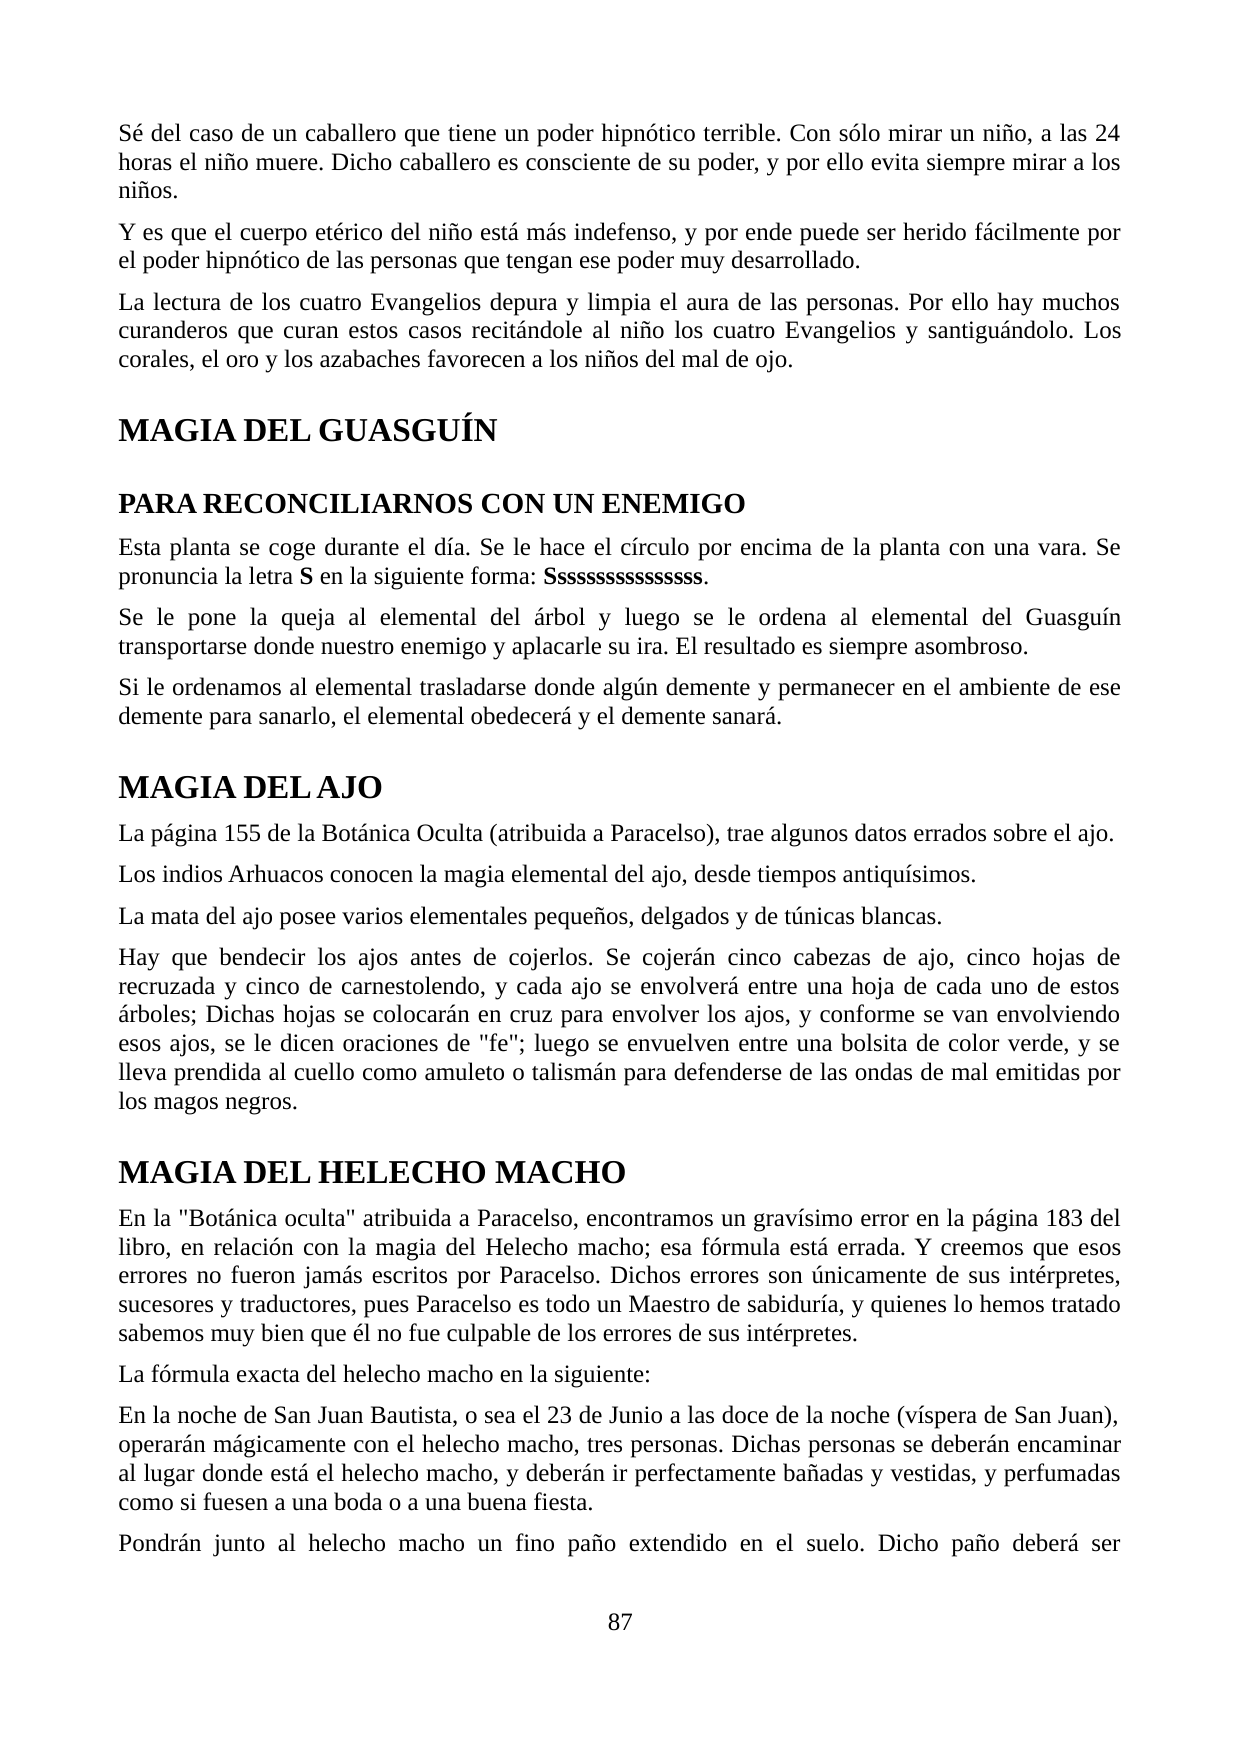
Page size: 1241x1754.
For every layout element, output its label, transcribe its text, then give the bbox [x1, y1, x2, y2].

text Hay que bendecir los ajos antes de cojerlos. Se cojerán cinco cabezas de ajo, cinco hojas de recruzada y cinco de carnestolendo, y cada ajo se envolverá entre una hoja de cada uno de estos árboles; Dichas hojas se colocarán en cruz para envolver los ajos, y conforme se van envolviendo esos ajos, se le dicen oraciones de "fe"; luego se envuelven entre una bolsita de color verde, y se lleva prendida al cuello como amuleto o talismán para defenderse de las ondas de mal emitidas por los magos negros. [118, 942, 1122, 1114]
subtitle MAGIA DEL AJO [118, 767, 1122, 806]
subtitle MAGIA DEL GUASGUÍN [118, 411, 1122, 449]
text Esta planta se coge durante el día. Se le hace el círculo por encima de la planta con una vara. Se pronuncia la letra S en la siguiente forma: Ssssssssssssssss. [118, 532, 1122, 590]
text Si le ordenamos al elemental trasladarse donde algún demente y permanecer en el ambiente de ese demente para sanarlo, el elemental obedecerá y el demente sanará. [118, 672, 1122, 730]
text Y es que el cuerpo etérico del niño está más indefenso, y por ende puede ser herido fácilmente por el poder hipnótico de las personas que tengan ese poder muy desarrollado. [118, 217, 1122, 274]
text La mata del ajo posee varios elementales pequeños, delgados y de túnicas blancas. [118, 901, 1122, 929]
text En la "Botánica oculta" atribuida a Paracelso, encontramos un gravísimo error en la página 183 del libro, en relación con la magia del Helecho macho; esa fórmula está errada. Y creemos que esos errores no fueron jamás escritos por Paracelso. Dichos errores son únicamente de sus intérpretes, sucesores y traductores, pues Paracelso es todo un Maestro de sabiduría, y quienes lo hemos tratado sabemos muy bien que él no fue culpable de los errores de sus intérpretes. [118, 1203, 1122, 1347]
text La fórmula exacta del helecho macho en la siguiente: [118, 1359, 1122, 1388]
text La página 155 de la Botánica Oculta (atribuida a Paracelso), trae algunos datos errados sobre el ajo. [118, 818, 1122, 847]
text Los indios Arhuacos conocen la magia elemental del ajo, desde tiempos antiquísimos. [118, 859, 1122, 888]
subtitle MAGIA DEL HELECHO MACHO [118, 1152, 1122, 1190]
subtitle PARA RECONCILIARNOS CON UN ENEMIGO [118, 486, 1122, 520]
text La lectura de los cuatro Evangelios depura y limpia el aura de las personas. Por ello hay muchos curanderos que curan estos casos recitándole al niño los cuatro Evangelios y santiguándolo. Los corales, el oro y los azabaches favorecen a los niños del mal de ojo. [118, 287, 1122, 373]
text Se le pone la queja al elemental del árbol y luego se le ordena al elemental del Guasguín transportarse donde nuestro enemigo y aplacarle su ira. El resultado es siempre asombroso. [118, 602, 1122, 660]
text Pondrán junto al helecho macho un fino paño extendido en el suelo. Dicho paño deberá ser [118, 1528, 1122, 1557]
text Sé del caso de un caballero que tiene un poder hipnótico terrible. Con sólo mirar un niño, a las 24 horas el niño muere. Dicho caballero es consciente de su poder, y por ello evita siempre mirar a los niños. [118, 118, 1122, 204]
text En la noche de San Juan Bautista, o sea el 23 de Junio a las doce de la noche (víspera de San Juan), operarán mágicamente con el helecho macho, tres personas. Dichas personas se deberán encaminar al lugar donde está el helecho macho, y deberán ir perfectamente bañadas y vestidas, y perfumadas como si fuesen a una boda o a una buena fiesta. [118, 1400, 1122, 1515]
